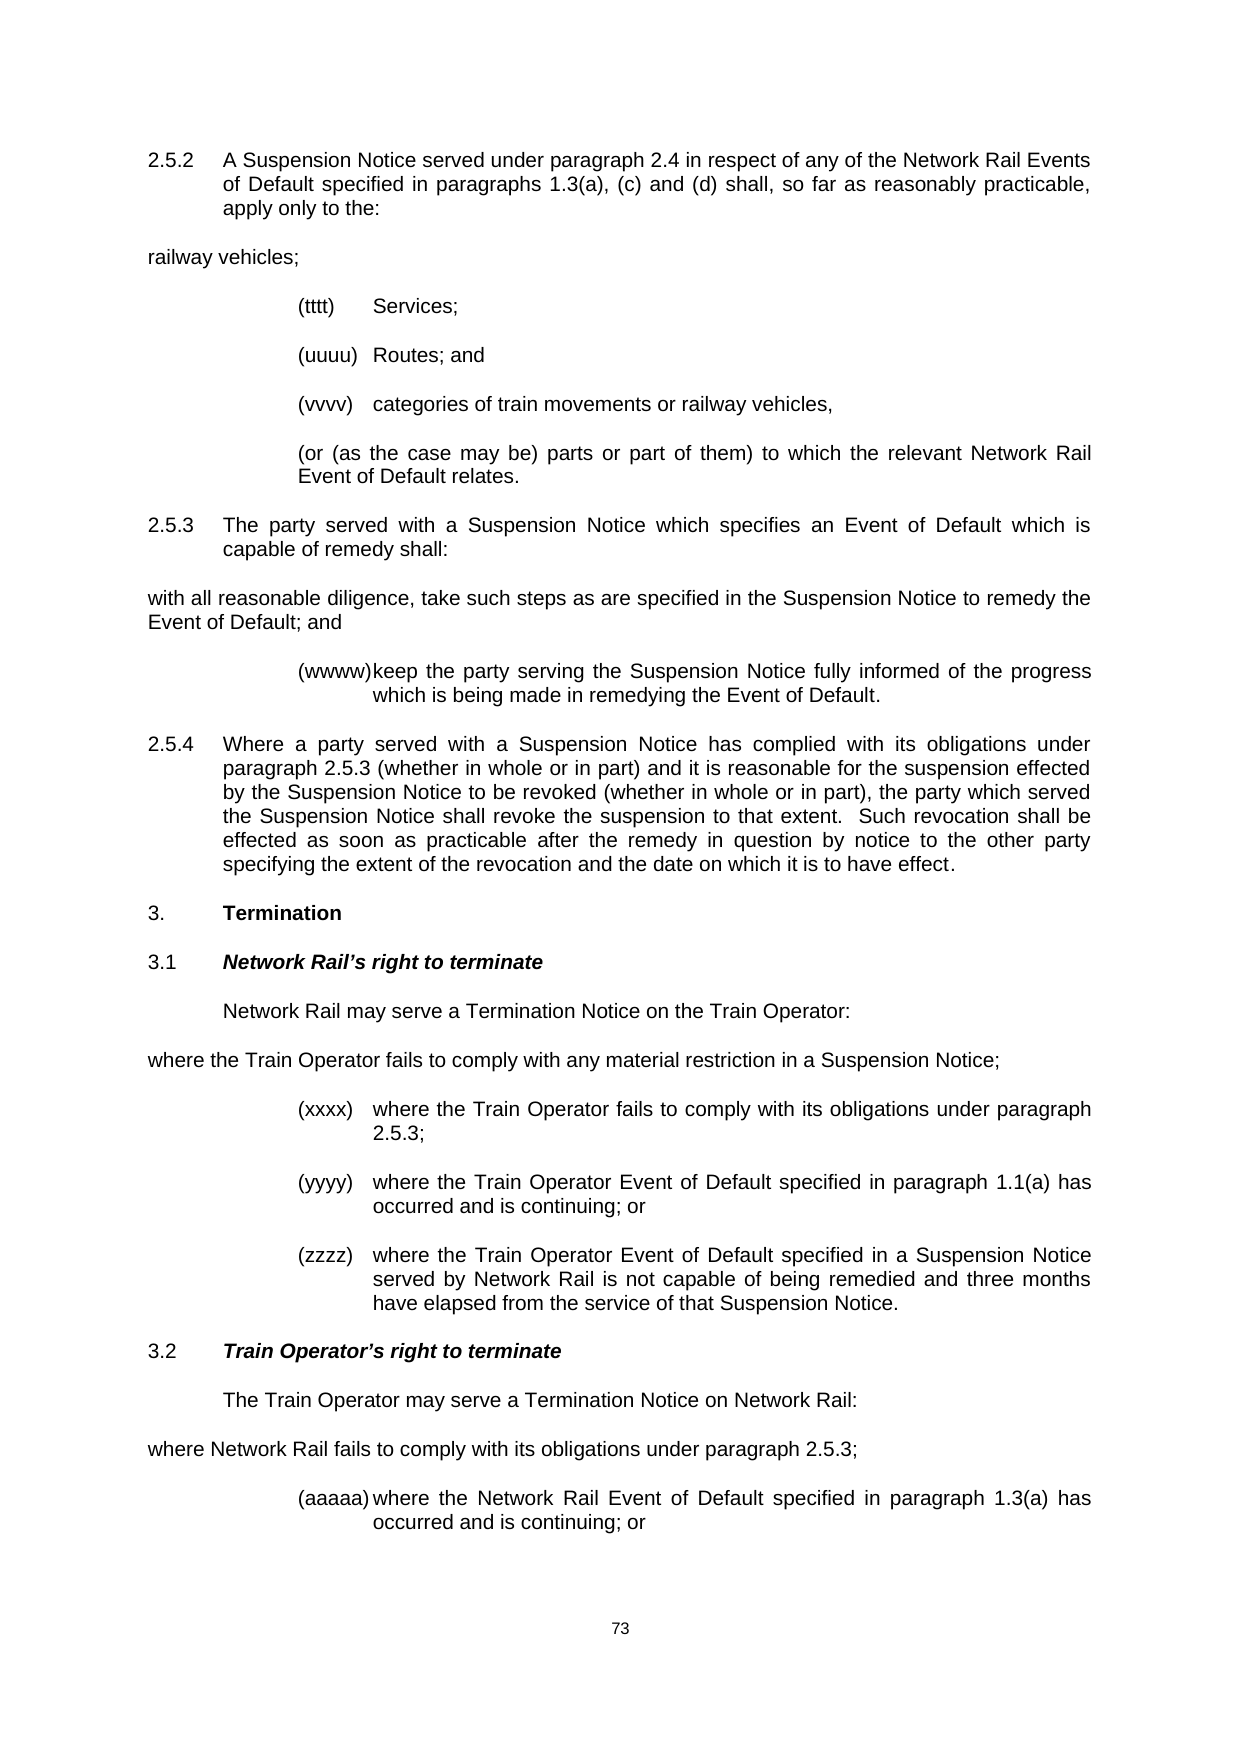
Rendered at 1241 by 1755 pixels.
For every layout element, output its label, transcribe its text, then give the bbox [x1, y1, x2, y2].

list Termination [148, 901, 1093, 925]
subtitle Services; [298, 293, 1093, 317]
list Network Rail’s right to terminate [148, 950, 1093, 974]
subtitle where the Train Operator Event of Default specified in paragraph 1.1(a) has occurred and is continuing; or [298, 1169, 1093, 1217]
subtitle with all reasonable diligence, take such steps as are specified in the Suspension Notice to remedy the Event of Default; and [148, 586, 1093, 634]
subtitle where the Train Operator fails to comply with any material restriction in a Suspension Notice; [148, 1048, 1093, 1072]
subtitle railway vehicles; [148, 244, 1093, 268]
text (or (as the case may be) parts or part of them) to which the relevant Network Rail Event of Default relates. [298, 440, 1093, 488]
list Where a party served with a Suspension Notice has complied with its obligations under paragraph 2.5.3 (whether in whole or in part) and it is reasonable for the suspension effected by the Suspension Notice to be revoked (whether in whole or in part), the party which served the Suspension Notice shall revoke the suspension to that extent. Such revocation shall be effected as soon as practicable after the remedy in question by notice to the other party specifying the extent of the revocation and the date on which it is to have effect. [148, 732, 1093, 876]
list Train Operator’s right to terminate [148, 1339, 1093, 1363]
subtitle categories of train movements or railway vehicles, [298, 391, 1093, 415]
subtitle keep the party serving the Suspension Notice fully informed of the progress which is being made in remedying the Event of Default. [298, 659, 1093, 707]
list The party served with a Suspension Notice which specifies an Event of Default which is capable of remedy shall: [148, 513, 1093, 561]
text Network Rail may serve a Termination Notice on the Train Operator: [223, 999, 1093, 1023]
list A Suspension Notice served under paragraph 2.4 in respect of any of the Network Rail Events of Default specified in paragraphs 1.3(a), (c) and (d) shall, so far as reasonably practicable, apply only to the: [148, 148, 1093, 219]
subtitle Routes; and [298, 342, 1093, 366]
subtitle where the Train Operator Event of Default specified in a Suspension Notice served by Network Rail is not capable of being remedied and three months have elapsed from the service of that Suspension Notice. [298, 1242, 1093, 1314]
text The Train Operator may serve a Termination Notice on Network Rail: [223, 1388, 1093, 1412]
subtitle where the Train Operator fails to comply with its obligations under paragraph 2.5.3; [298, 1097, 1093, 1144]
subtitle where Network Rail fails to comply with its obligations under paragraph 2.5.3; [148, 1437, 1093, 1461]
subtitle where the Network Rail Event of Default specified in paragraph 1.3(a) has occurred and is continuing; or [298, 1486, 1093, 1534]
